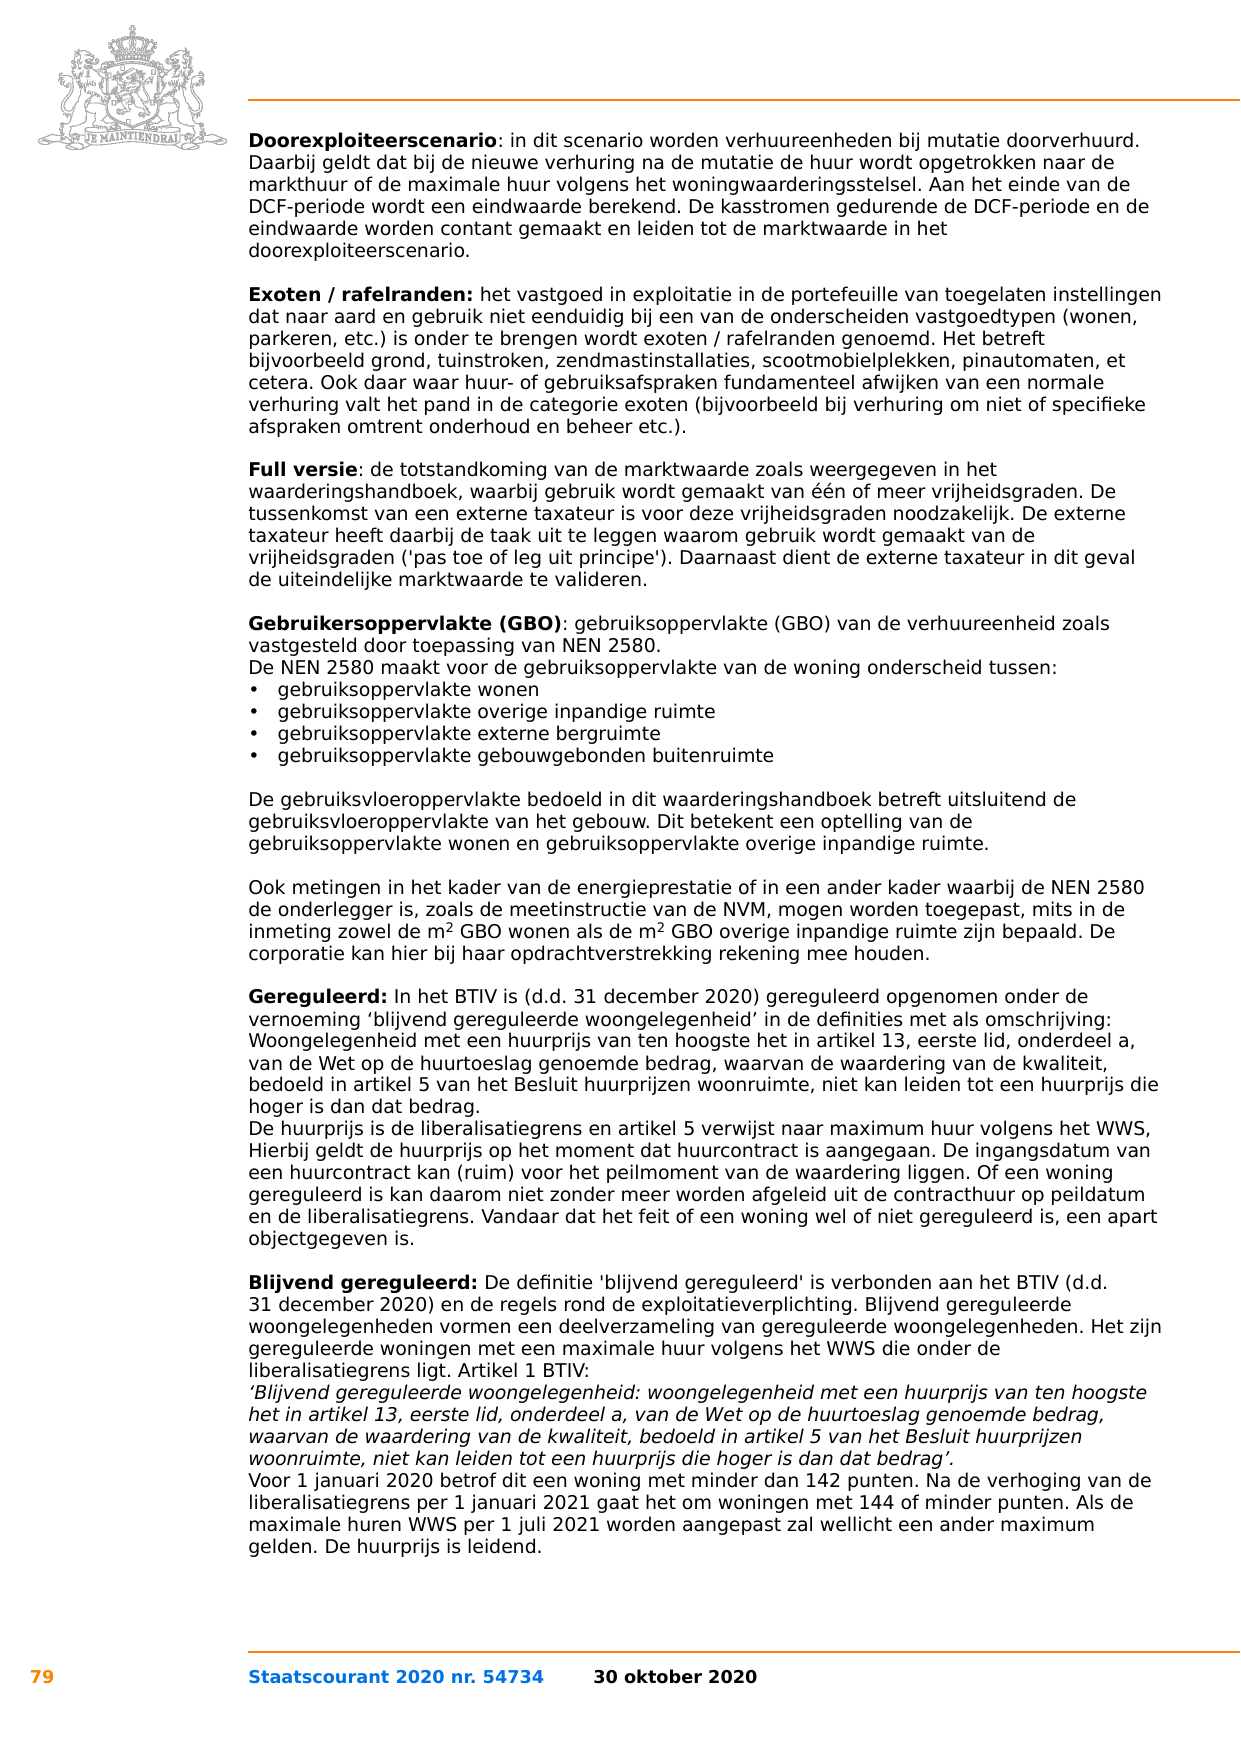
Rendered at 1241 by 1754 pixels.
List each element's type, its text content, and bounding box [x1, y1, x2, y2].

text Voor 1 januari 2020 betrof dit een woning met minder dan 142 punten. Na de verhoging van de liberalisatiegrens per 1 januari 2021 gaat het om woningen met 144 of minder punten. Als de maximale huren WWS per 1 juli 2021 worden aangepast zal wellicht een ander maximum gelden. De huurprijs is leidend. [248, 1470, 1163, 1558]
text Gereguleerd: In het BTIV is (d.d. 31 december 2020) gereguleerd opgenomen onder de vernoeming ‘blijvend gereguleerde woongelegenheid’ in de definities met als omschrijving: [248, 986, 1163, 1030]
text De huurprijs is de liberalisatiegrens en artikel 5 verwijst naar maximum huur volgens het WWS, [248, 1118, 1163, 1140]
text Blijvend gereguleerd: De definitie 'blijvend gereguleerd' is verbonden aan het BTIV (d.d. 31 december 2020) en de regels rond de exploitatieverplichting. Blijvend gereguleerde woongelegenheden vormen een deelverzameling van gereguleerde woongelegenheden. Het zijn gereguleerde woningen met een maximale huur volgens het WWS die onder de liberalisatiegrens ligt. Artikel 1 BTIV: [248, 1272, 1163, 1382]
text • gebruiksoppervlakte gebouwgebonden buitenruimte [248, 745, 1163, 767]
text Gebruikersoppervlakte (GBO): gebruiksoppervlakte (GBO) van de verhuureenheid zoals vastgesteld door toepassing van NEN 2580. [248, 613, 1163, 657]
text Doorexploiteerscenario: in dit scenario worden verhuureenheden bij mutatie doorverhuurd. Daarbij geldt dat bij de nieuwe verhuring na de mutatie de huur wordt opgetrokken naar de markthuur of de maximale huur volgens het woningwaarderingsstelsel. Aan het einde van de DCF-periode wordt een eindwaarde berekend. De kasstromen gedurende de DCF-periode en de eindwaarde worden contant gemaakt en leiden tot de marktwaarde in het doorexploiteerscenario. [248, 130, 1163, 262]
text ‘Blijvend gereguleerde woongelegenheid: woongelegenheid met een huurprijs van ten hoogste het in artikel 13, eerste lid, onderdeel a, van de Wet op de huurtoeslag genoemde bedrag, waarvan de waardering van de kwaliteit, bedoeld in artikel 5 van het Besluit huurprijzen woonruimte, niet kan leiden tot een huurprijs die hoger is dan dat bedrag’. [248, 1382, 1163, 1470]
text De NEN 2580 maakt voor de gebruiksoppervlakte van de woning onderscheid tussen: [248, 657, 1163, 679]
text Ook metingen in het kader van de energieprestatie of in een ander kader waarbij de NEN 2580 de onderlegger is, zoals de meetinstructie van de NVM, mogen worden toegepast, mits in de inmeting zowel de m2 GBO wonen als de m2 GBO overige inpandige ruimte zijn bepaald. De corporatie kan hier bij haar opdrachtverstrekking rekening mee houden. [248, 877, 1163, 964]
text De gebruiksvloeroppervlakte bedoeld in dit waarderingshandboek betreft uitsluitend de gebruiksvloeroppervlakte van het gebouw. Dit betekent een optelling van de gebruiksoppervlakte wonen en gebruiksoppervlakte overige inpandige ruimte. [248, 789, 1163, 855]
text • gebruiksoppervlakte wonen [248, 679, 1163, 701]
text Woongelegenheid met een huurprijs van ten hoogste het in artikel 13, eerste lid, onderdeel a, van de Wet op de huurtoeslag genoemde bedrag, waarvan de waardering van de kwaliteit, bedoeld in artikel 5 van het Besluit huurprijzen woonruimte, niet kan leiden tot een huurprijs die hoger is dan dat bedrag. [248, 1030, 1163, 1118]
text Hierbij geldt de huurprijs op het moment dat huurcontract is aangegaan. De ingangsdatum van een huurcontract kan (ruim) voor het peilmoment van de waardering liggen. Of een woning gereguleerd is kan daarom niet zonder meer worden afgeleid uit de contracthuur op peildatum en de liberalisatiegrens. Vandaar dat het feit of een woning wel of niet gereguleerd is, een apart objectgegeven is. [248, 1140, 1163, 1250]
text • gebruiksoppervlakte externe bergruimte [248, 723, 1163, 745]
picture [38, 25, 227, 150]
text • gebruiksoppervlakte overige inpandige ruimte [248, 701, 1163, 723]
text Exoten / rafelranden: het vastgoed in exploitatie in de portefeuille van toegelaten instellingen dat naar aard en gebruik niet eenduidig bij een van de onderscheiden vastgoedtypen (wonen, parkeren, etc.) is onder te brengen wordt exoten / rafelranden genoemd. Het betreft bijvoorbeeld grond, tuinstroken, zendmastinstallaties, scootmobielplekken, pinautomaten, et cetera. Ook daar waar huur- of gebruiksafspraken fundamenteel afwijken van een normale verhuring valt het pand in de categorie exoten (bijvoorbeeld bij verhuring om niet of specifieke afspraken omtrent onderhoud en beheer etc.). [248, 284, 1163, 437]
text Full versie: de totstandkoming van de marktwaarde zoals weergegeven in het waarderingshandboek, waarbij gebruik wordt gemaakt van één of meer vrijheidsgraden. De tussenkomst van een externe taxateur is voor deze vrijheidsgraden noodzakelijk. De externe taxateur heeft daarbij de taak uit te leggen waarom gebruik wordt gemaakt van de vrijheidsgraden ('pas toe of leg uit principe'). Daarnaast dient de externe taxateur in dit geval de uiteindelijke marktwaarde te valideren. [248, 459, 1163, 591]
